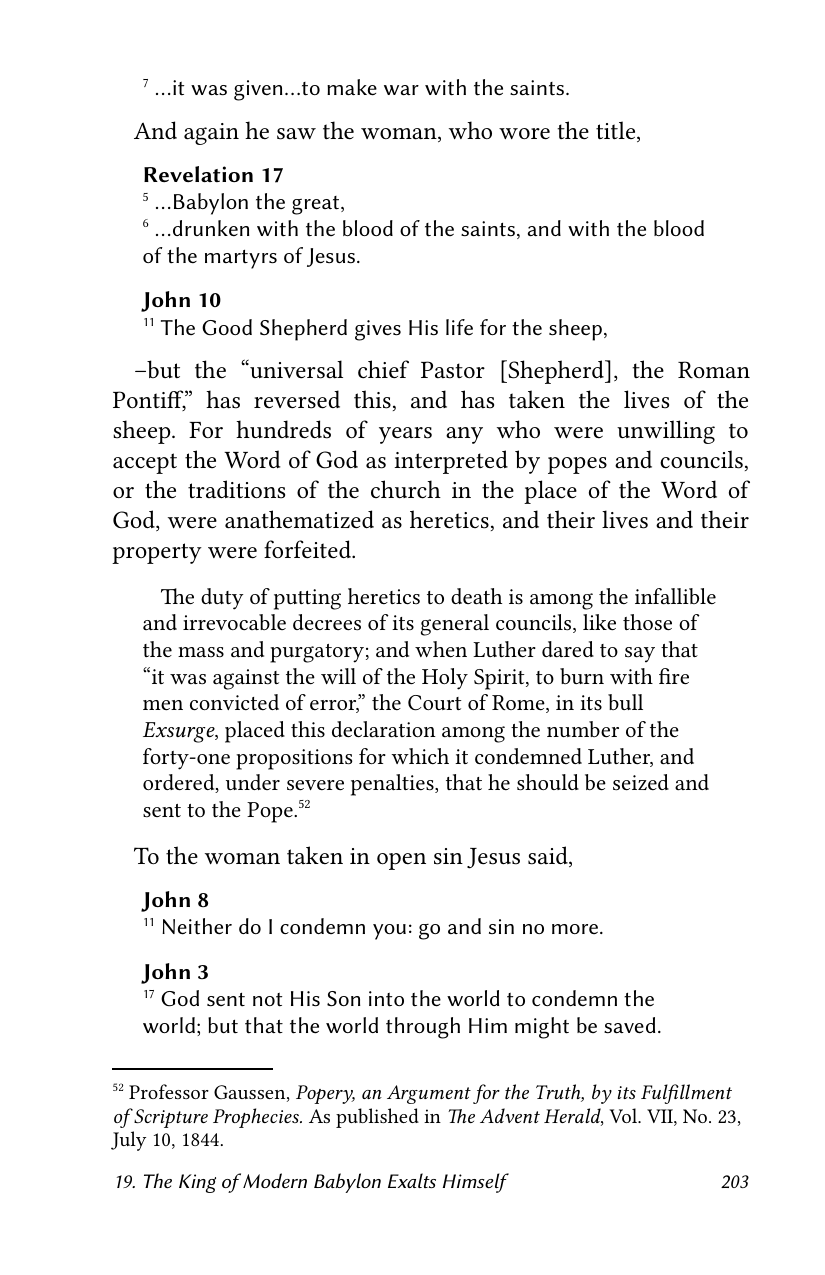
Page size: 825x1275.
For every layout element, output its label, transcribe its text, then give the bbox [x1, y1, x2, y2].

text John 10 [142, 287, 750, 313]
text And again he saw the woman, who wore the title, [112, 117, 750, 145]
text 11 The Good Shepherd gives His life for the sheep, [142, 315, 720, 341]
text John 8 [142, 887, 750, 913]
text Revelation 17 [142, 162, 750, 188]
text 6 ...drunken with the blood of the saints, and with the blood of the martyrs of Jesus. [142, 216, 720, 269]
text –but the “universal chief Pastor [Shepherd], the Roman Pontiff,” has reversed this, and has taken the lives of the sheep. For hundreds of years any who were unwilling to accept the Word of God as interpreted by popes and councils, or the traditions of the church in the place of the Word of God, were anathematized as heretics, and their lives and their property were forfeited. [112, 356, 750, 564]
text To the woman taken in open sin Jesus said, [112, 842, 750, 870]
text 17 God sent not His Son into the world to condemn the world; but that the world through Him might be saved. [142, 986, 720, 1039]
text John 3 [142, 959, 750, 985]
text 11 Neither do I condemn you: go and sin no more. [142, 914, 720, 940]
text The duty of putting heretics to death is among the infallible and irrevocable decrees of its general councils, like those of the mass and purgatory; and when Luther dared to say that “it was against the will of the Holy Spirit, to burn with fire men convicted of error,” the Court of Rome, in its bull Exsurge, placed this declaration among the number of the forty-one propositions for which it condemned Luther, and ordered, under severe penalties, that he should be seized and sent to the Pope. [142, 584, 720, 823]
text 5 ...Babylon the great, [142, 189, 720, 215]
text 7 ...it was given…to make war with the saints. [142, 75, 720, 101]
text Professor Gaussen, Popery, an Argument for the Truth, by its Fulfillment of Scripture Prophecies. As published in The Advent Herald, Vol. VII, No. 23, July 10, 1844. [112, 1081, 750, 1152]
